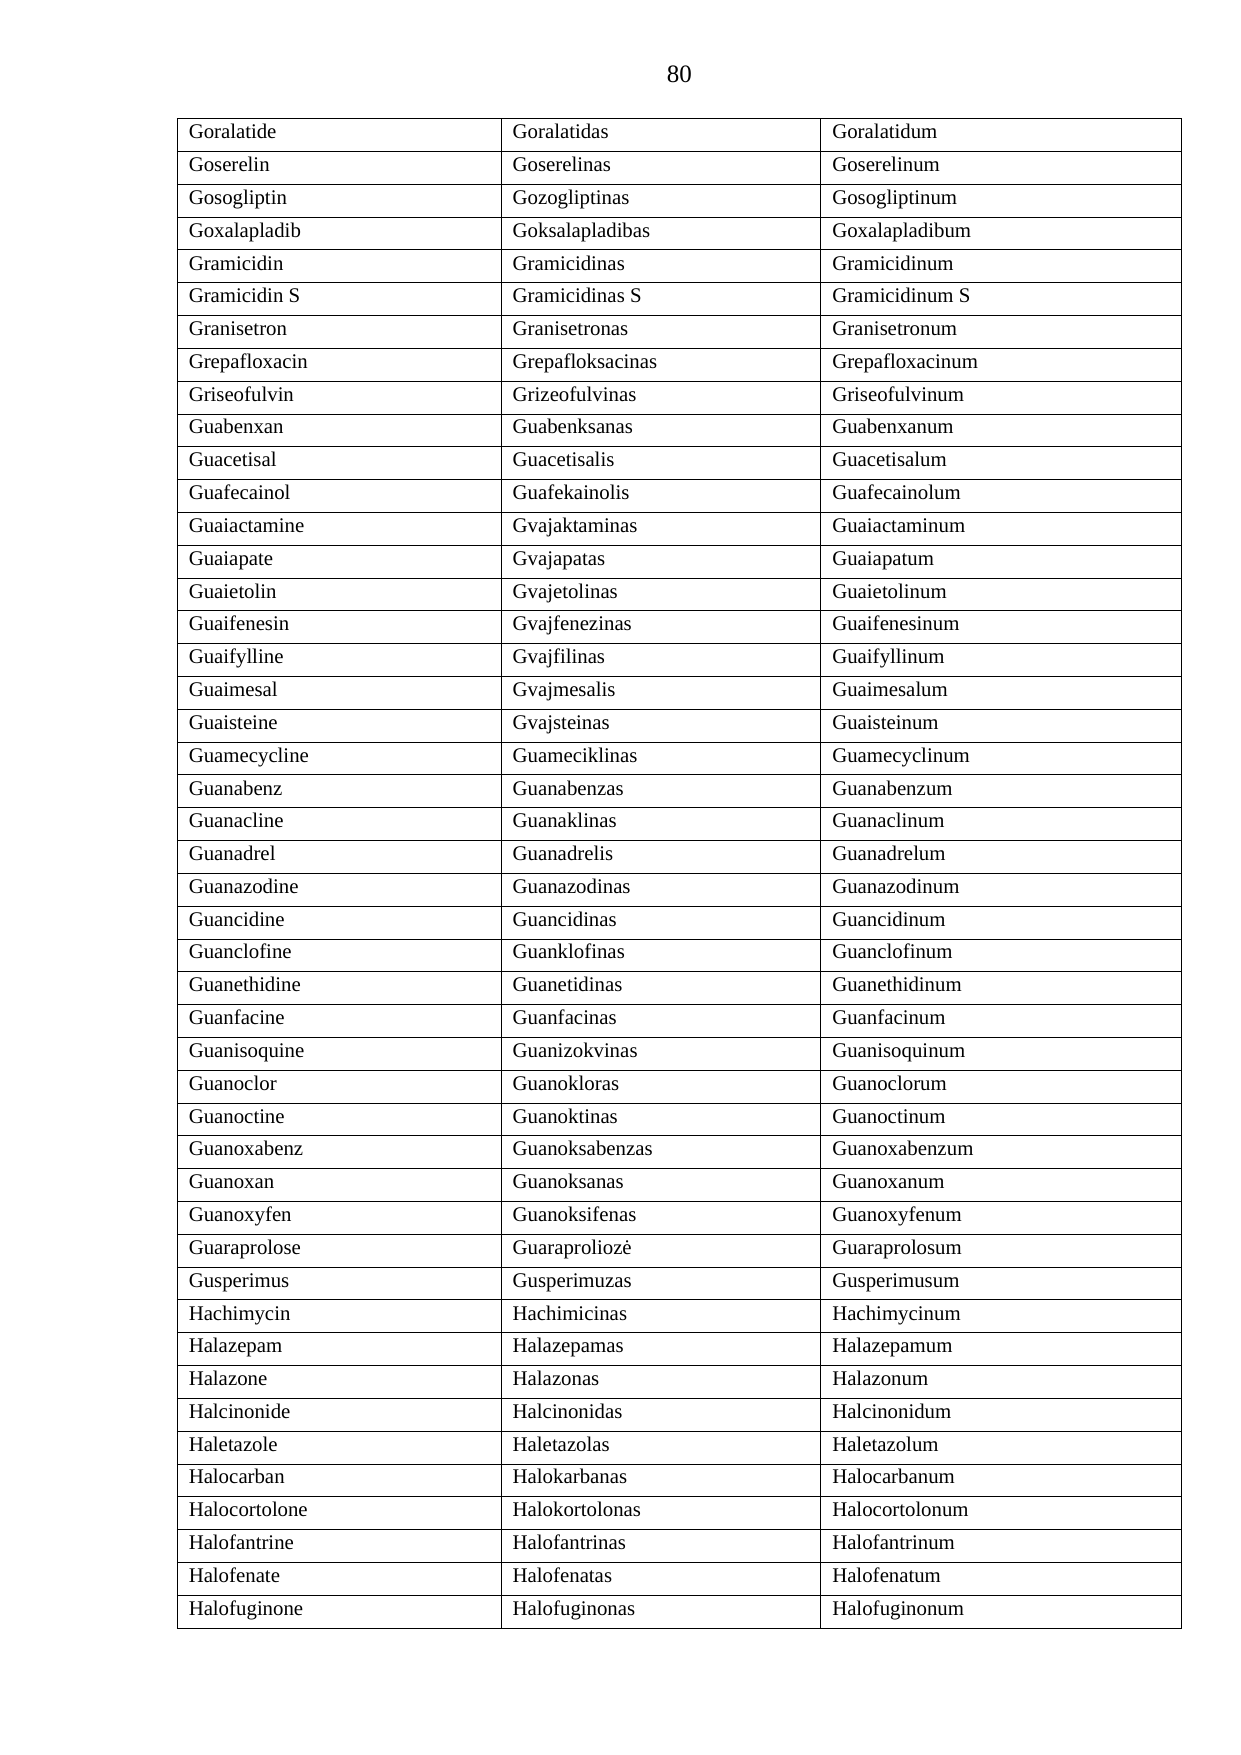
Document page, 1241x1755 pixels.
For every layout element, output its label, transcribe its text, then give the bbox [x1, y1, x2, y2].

table_cell Guanacline [178, 808, 501, 840]
table_cell Hachimycin [178, 1300, 501, 1332]
table_cell Guanoktinas [502, 1104, 820, 1135]
table_cell Guanoxanum [821, 1169, 1181, 1201]
table_cell Haletazolas [502, 1432, 820, 1463]
table_cell Guanoclor [178, 1071, 501, 1102]
table_cell Halofantrinum [821, 1530, 1181, 1562]
table_cell Guanoksifenas [502, 1202, 820, 1234]
table_cell Guanethidinum [821, 972, 1181, 1004]
table_cell Gvajapatas [502, 546, 820, 577]
table_cell Guanadrelis [502, 841, 820, 873]
table_cell Halcinonidum [821, 1399, 1181, 1431]
table_cell Goralatidum [821, 119, 1181, 151]
table_cell Guaifyllinum [821, 644, 1181, 676]
table_cell Guacetisalum [821, 447, 1181, 479]
table_cell Gvajfilinas [502, 644, 820, 676]
table_cell Guanoxabenzum [821, 1136, 1181, 1168]
table_cell Goserelin [178, 152, 501, 184]
table_cell Halofantrine [178, 1530, 501, 1562]
table_cell Hachimycinum [821, 1300, 1181, 1332]
table_cell Guancidinum [821, 907, 1181, 938]
table_cell Guanetidinas [502, 972, 820, 1004]
table_cell Guanoksabenzas [502, 1136, 820, 1168]
table_cell Halocarban [178, 1465, 501, 1496]
table_cell Guanokloras [502, 1071, 820, 1102]
table_cell Hachimicinas [502, 1300, 820, 1332]
table_cell Gosogliptinum [821, 185, 1181, 217]
table_cell Gramicidinas [502, 250, 820, 282]
table_cell Guabenksanas [502, 415, 820, 446]
table_cell Halazone [178, 1366, 501, 1398]
table_cell Guaiactamine [178, 513, 501, 545]
table_cell Gusperimusum [821, 1268, 1181, 1299]
table_cell Grepafloksacinas [502, 349, 820, 381]
table_cell Guanabenzas [502, 775, 820, 807]
table_cell Haletazole [178, 1432, 501, 1463]
table_cell Guaiapatum [821, 546, 1181, 577]
table_cell Guanfacine [178, 1005, 501, 1037]
table_cell Guacetisalis [502, 447, 820, 479]
table_cell Guaraprolose [178, 1235, 501, 1267]
table_cell Guancidinas [502, 907, 820, 938]
table_cell Halocortolone [178, 1497, 501, 1529]
table_cell Griseofulvin [178, 382, 501, 413]
table_cell Halocarbanum [821, 1465, 1181, 1496]
table_cell Guaifenesin [178, 611, 501, 643]
table_cell Halofenatas [502, 1563, 820, 1595]
table_cell Goxalapladib [178, 218, 501, 249]
table_cell Goserelinas [502, 152, 820, 184]
table_cell Halofantrinas [502, 1530, 820, 1562]
table_cell Halofuginonas [502, 1596, 820, 1627]
table_cell Guaimesal [178, 677, 501, 709]
table_cell Guaiapate [178, 546, 501, 577]
table_cell Guafecainolum [821, 480, 1181, 512]
table_cell Gusperimus [178, 1268, 501, 1299]
table_cell Guanoclorum [821, 1071, 1181, 1102]
table_cell Guanisoquinum [821, 1038, 1181, 1070]
table_cell Halcinonidas [502, 1399, 820, 1431]
table_cell Gvajaktaminas [502, 513, 820, 545]
table_cell Granisetron [178, 316, 501, 348]
table_cell Guanazodine [178, 874, 501, 906]
table_cell Guanazodinas [502, 874, 820, 906]
table_cell Guanoksanas [502, 1169, 820, 1201]
table_cell Griseofulvinum [821, 382, 1181, 413]
table_cell Halokortolonas [502, 1497, 820, 1529]
table_cell Halofuginonum [821, 1596, 1181, 1627]
table_cell Guanadrelum [821, 841, 1181, 873]
table_cell Guanfacinas [502, 1005, 820, 1037]
table_cell Gramicidinum S [821, 283, 1181, 315]
table_cell Granisetronas [502, 316, 820, 348]
table_cell Guanclofinum [821, 940, 1181, 971]
table_cell Guaimesalum [821, 677, 1181, 709]
table_cell Grizeofulvinas [502, 382, 820, 413]
table_cell Guanadrel [178, 841, 501, 873]
table_cell Gvajsteinas [502, 710, 820, 742]
table_cell Gramicidin S [178, 283, 501, 315]
table_cell Guanabenz [178, 775, 501, 807]
table_cell Goralatidas [502, 119, 820, 151]
table_cell Gozogliptinas [502, 185, 820, 217]
table_cell Guameciklinas [502, 743, 820, 774]
table_cell Guanoxan [178, 1169, 501, 1201]
table_cell Halazepamum [821, 1333, 1181, 1365]
table_cell Halofenatum [821, 1563, 1181, 1595]
table_cell Guabenxanum [821, 415, 1181, 446]
table_cell Goserelinum [821, 152, 1181, 184]
table_cell Guanoctine [178, 1104, 501, 1135]
table_cell Guabenxan [178, 415, 501, 446]
table_cell Gramicidinum [821, 250, 1181, 282]
table_cell Guacetisal [178, 447, 501, 479]
table_cell Guafecainol [178, 480, 501, 512]
table_cell Guaifylline [178, 644, 501, 676]
table_cell Gramicidin [178, 250, 501, 282]
table_cell Halazepam [178, 1333, 501, 1365]
table_cell Haletazolum [821, 1432, 1181, 1463]
table_cell Guanaklinas [502, 808, 820, 840]
table_cell Guanizokvinas [502, 1038, 820, 1070]
table_cell Guaifenesinum [821, 611, 1181, 643]
table_cell Halocortolonum [821, 1497, 1181, 1529]
table_cell Guanisoquine [178, 1038, 501, 1070]
table_cell Guamecycline [178, 743, 501, 774]
table_cell Guaietolinum [821, 579, 1181, 610]
table_cell Guanaclinum [821, 808, 1181, 840]
table_cell Goxalapladibum [821, 218, 1181, 249]
table_cell Guanoxyfenum [821, 1202, 1181, 1234]
table_cell Guanklofinas [502, 940, 820, 971]
table_cell Guaisteinum [821, 710, 1181, 742]
table_cell Halazepamas [502, 1333, 820, 1365]
table_cell Halazonas [502, 1366, 820, 1398]
table_cell Goksalapladibas [502, 218, 820, 249]
table_cell Halofuginone [178, 1596, 501, 1627]
table_cell Gvajetolinas [502, 579, 820, 610]
table_cell Granisetronum [821, 316, 1181, 348]
table_cell Grepafloxacinum [821, 349, 1181, 381]
table_cell Guafekainolis [502, 480, 820, 512]
table_cell Gramicidinas S [502, 283, 820, 315]
table_cell Guaraproliozė [502, 1235, 820, 1267]
table_cell Guamecyclinum [821, 743, 1181, 774]
table_cell Halcinonide [178, 1399, 501, 1431]
table_cell Guaisteine [178, 710, 501, 742]
table_cell Guaietolin [178, 579, 501, 610]
table_cell Guancidine [178, 907, 501, 938]
table_cell Gvajfenezinas [502, 611, 820, 643]
table_cell Guanoctinum [821, 1104, 1181, 1135]
table_cell Guaiactaminum [821, 513, 1181, 545]
table_cell Halofenate [178, 1563, 501, 1595]
table_cell Guanabenzum [821, 775, 1181, 807]
table_cell Goralatide [178, 119, 501, 151]
table_cell Gusperimuzas [502, 1268, 820, 1299]
table_cell Guanazodinum [821, 874, 1181, 906]
table_cell Guanoxyfen [178, 1202, 501, 1234]
table_cell Gosogliptin [178, 185, 501, 217]
table_cell Guanoxabenz [178, 1136, 501, 1168]
table_cell Halokarbanas [502, 1465, 820, 1496]
table_cell Guanfacinum [821, 1005, 1181, 1037]
table_cell Guaraprolosum [821, 1235, 1181, 1267]
table_cell Guanclofine [178, 940, 501, 971]
table_cell Grepafloxacin [178, 349, 501, 381]
table_cell Guanethidine [178, 972, 501, 1004]
table_cell Halazonum [821, 1366, 1181, 1398]
table_cell Gvajmesalis [502, 677, 820, 709]
